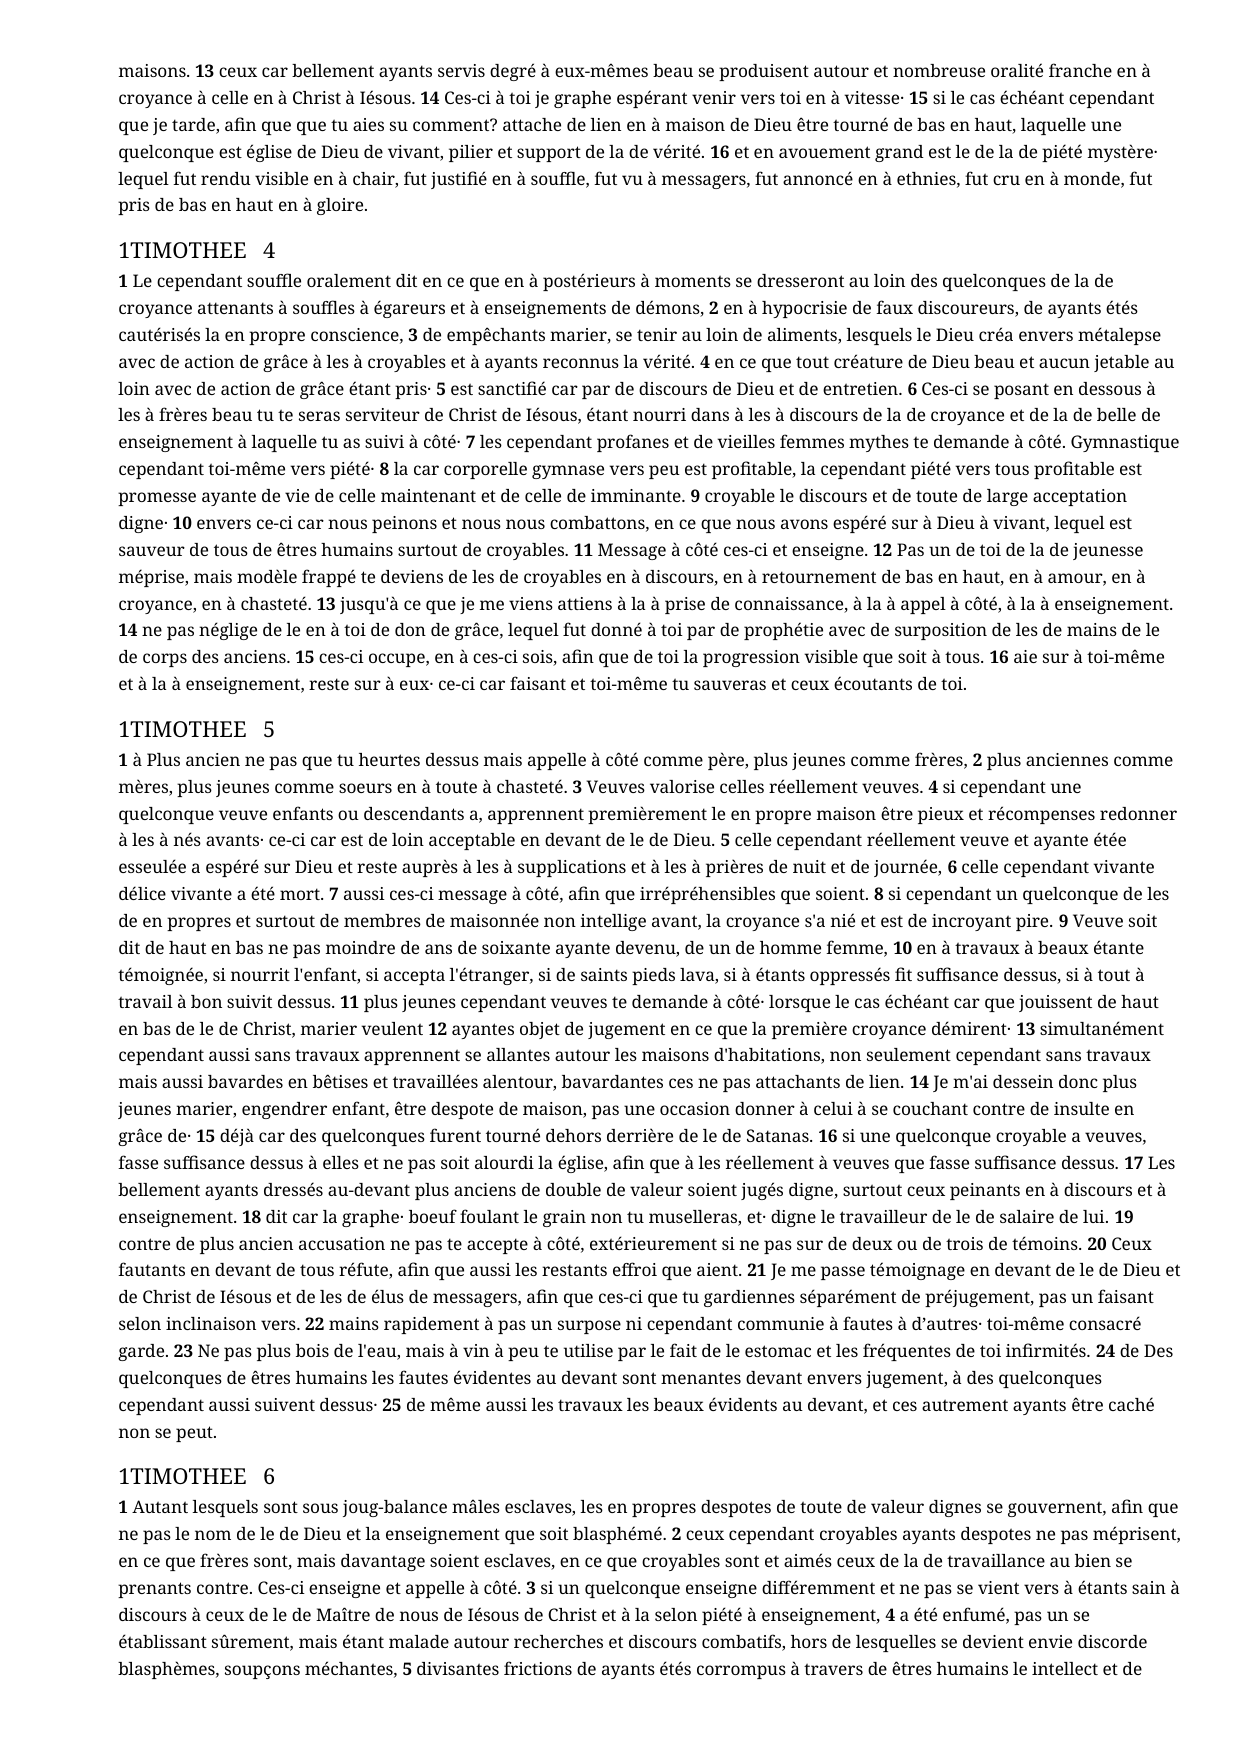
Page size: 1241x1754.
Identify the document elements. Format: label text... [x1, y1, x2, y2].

text 1TIMOTHEE 5 [118, 714, 1181, 743]
text 1TIMOTHEE 4 [118, 235, 1181, 265]
text 1 Le cependant souffle oralement dit en ce que en à postérieurs à moments se dresseront au loin des quelconques de la de croyance attenants à souffles à égareurs et à enseignements de démons, 2 en à hypocrisie de faux discoureurs, de ayants étés cautérisés la en propre conscience, 3 de empêchants marier, se tenir au loin de aliments, lesquels le Dieu créa envers métalepse avec de action de grâce à les à croyables et à ayants reconnus la vérité. 4 en ce que tout créature de Dieu beau et aucun jetable au loin avec de action de grâce étant pris· 5 est sanctifié car par de discours de Dieu et de entretien. 6 Ces-ci se posant en dessous à les à frères beau tu te seras serviteur de Christ de Iésous, étant nourri dans à les à discours de la de croyance et de la de belle de enseignement à laquelle tu as suivi à côté· 7 les cependant profanes et de vieilles femmes mythes te demande à côté. Gymnastique cependant toi-même vers piété· 8 la car corporelle gymnase vers peu est profitable, la cependant piété vers tous profitable est promesse ayante de vie de celle maintenant et de celle de imminante. 9 croyable le discours et de toute de large acceptation digne· 10 envers ce-ci car nous peinons et nous nous combattons, en ce que nous avons espéré sur à Dieu à vivant, lequel est sauveur de tous de êtres humains surtout de croyables. 11 Message à côté ces-ci et enseigne. 12 Pas un de toi de la de jeunesse méprise, mais modèle frappé te deviens de les de croyables en à discours, en à retournement de bas en haut, en à amour, en à croyance, en à chasteté. 13 jusqu'à ce que je me viens attiens à la à prise de connaissance, à la à appel à côté, à la à enseignement. 14 ne pas néglige de le en à toi de don de grâce, lequel fut donné à toi par de prophétie avec de surposition de les de mains de le de corps des anciens. 15 ces-ci occupe, en à ces-ci sois, afin que de toi la progression visible que soit à tous. 16 aie sur à toi-même et à la à enseignement, reste sur à eux· ce-ci car faisant et toi-même tu sauveras et ceux écoutants de toi. [118, 269, 1181, 696]
text 1 Autant lesquels sont sous joug-balance mâles esclaves, les en propres despotes de toute de valeur dignes se gouvernent, afin que ne pas le nom de le de Dieu et la enseignement que soit blasphémé. 2 ceux cependant croyables ayants despotes ne pas méprisent, en ce que frères sont, mais davantage soient esclaves, en ce que croyables sont et aimés ceux de la de travaillance au bien se prenants contre. Ces-ci enseigne et appelle à côté. 3 si un quelconque enseigne différemment et ne pas se vient vers à étants sain à discours à ceux de le de Maître de nous de Iésous de Christ et à la selon piété à enseignement, 4 a été enfumé, pas un se établissant sûrement, mais étant malade autour recherches et discours combatifs, hors de lesquelles se devient envie discorde blasphèmes, soupçons méchantes, 5 divisantes frictions de ayants étés corrompus à travers de êtres humains le intellect et de [118, 1495, 1181, 1680]
text 1 à Plus ancien ne pas que tu heurtes dessus mais appelle à côté comme père, plus jeunes comme frères, 2 plus anciennes comme mères, plus jeunes comme soeurs en à toute à chasteté. 3 Veuves valorise celles réellement veuves. 4 si cependant une quelconque veuve enfants ou descendants a, apprennent premièrement le en propre maison être pieux et récompenses redonner à les à nés avants· ce-ci car est de loin acceptable en devant de le de Dieu. 5 celle cependant réellement veuve et ayante étée esseulée a espéré sur Dieu et reste auprès à les à supplications et à les à prières de nuit et de journée, 6 celle cependant vivante délice vivante a été mort. 7 aussi ces-ci message à côté, afin que irrépréhensibles que soient. 8 si cependant un quelconque de les de en propres et surtout de membres de maisonnée non intellige avant, la croyance s'a nié et est de incroyant pire. 9 Veuve soit dit de haut en bas ne pas moindre de ans de soixante ayante devenu, de un de homme femme, 10 en à travaux à beaux étante témoignée, si nourrit l'enfant, si accepta l'étranger, si de saints pieds lava, si à étants oppressés fit suffisance dessus, si à tout à travail à bon suivit dessus. 11 plus jeunes cependant veuves te demande à côté· lorsque le cas échéant car que jouissent de haut en bas de le de Christ, marier veulent 12 ayantes objet de jugement en ce que la première croyance démirent· 13 simultanément cependant aussi sans travaux apprennent se allantes autour les maisons d'habitations, non seulement cependant sans travaux mais aussi bavardes en bêtises et travaillées alentour, bavardantes ces ne pas attachants de lien. 14 Je m'ai dessein donc plus jeunes marier, engendrer enfant, être despote de maison, pas une occasion donner à celui à se couchant contre de insulte en grâce de· 15 déjà car des quelconques furent tourné dehors derrière de le de Satanas. 16 si une quelconque croyable a veuves, fasse suffisance dessus à elles et ne pas soit alourdi la église, afin que à les réellement à veuves que fasse suffisance dessus. 17 Les bellement ayants dressés au-devant plus anciens de double de valeur soient jugés digne, surtout ceux peinants en à discours et à enseignement. 18 dit car la graphe· boeuf foulant le grain non tu muselleras, et· digne le travailleur de le de salaire de lui. 19 contre de plus ancien accusation ne pas te accepte à côté, extérieurement si ne pas sur de deux ou de trois de témoins. 20 Ceux fautants en devant de tous réfute, afin que aussi les restants effroi que aient. 21 Je me passe témoignage en devant de le de Dieu et de Christ de Iésous et de les de élus de messagers, afin que ces-ci que tu gardiennes séparément de préjugement, pas un faisant selon inclinaison vers. 22 mains rapidement à pas un surpose ni cependant communie à fautes à d’autres· toi-même consacré garde. 23 Ne pas plus bois de l'eau, mais à vin à peu te utilise par le fait de le estomac et les fréquentes de toi infirmités. 24 de Des quelconques de êtres humains les fautes évidentes au devant sont menantes devant envers jugement, à des quelconques cependant aussi suivent dessus· 25 de même aussi les travaux les beaux évidents au devant, et ces autrement ayants être caché non se peut. [118, 748, 1181, 1443]
text 1TIMOTHEE 6 [118, 1461, 1181, 1491]
text maisons. 13 ceux car bellement ayants servis degré à eux-mêmes beau se produisent autour et nombreuse oralité franche en à croyance à celle en à Christ à Iésous. 14 Ces-ci à toi je graphe espérant venir vers toi en à vitesse· 15 si le cas échéant cependant que je tarde, afin que que tu aies su comment? attache de lien en à maison de Dieu être tourné de bas en haut, laquelle une quelconque est église de Dieu de vivant, pilier et support de la de vérité. 16 et en avouement grand est le de la de piété mystère· lequel fut rendu visible en à chair, fut justifié en à souffle, fut vu à messagers, fut annoncé en à ethnies, fut cru en à monde, fut pris de bas en haut en à gloire. [118, 59, 1181, 217]
